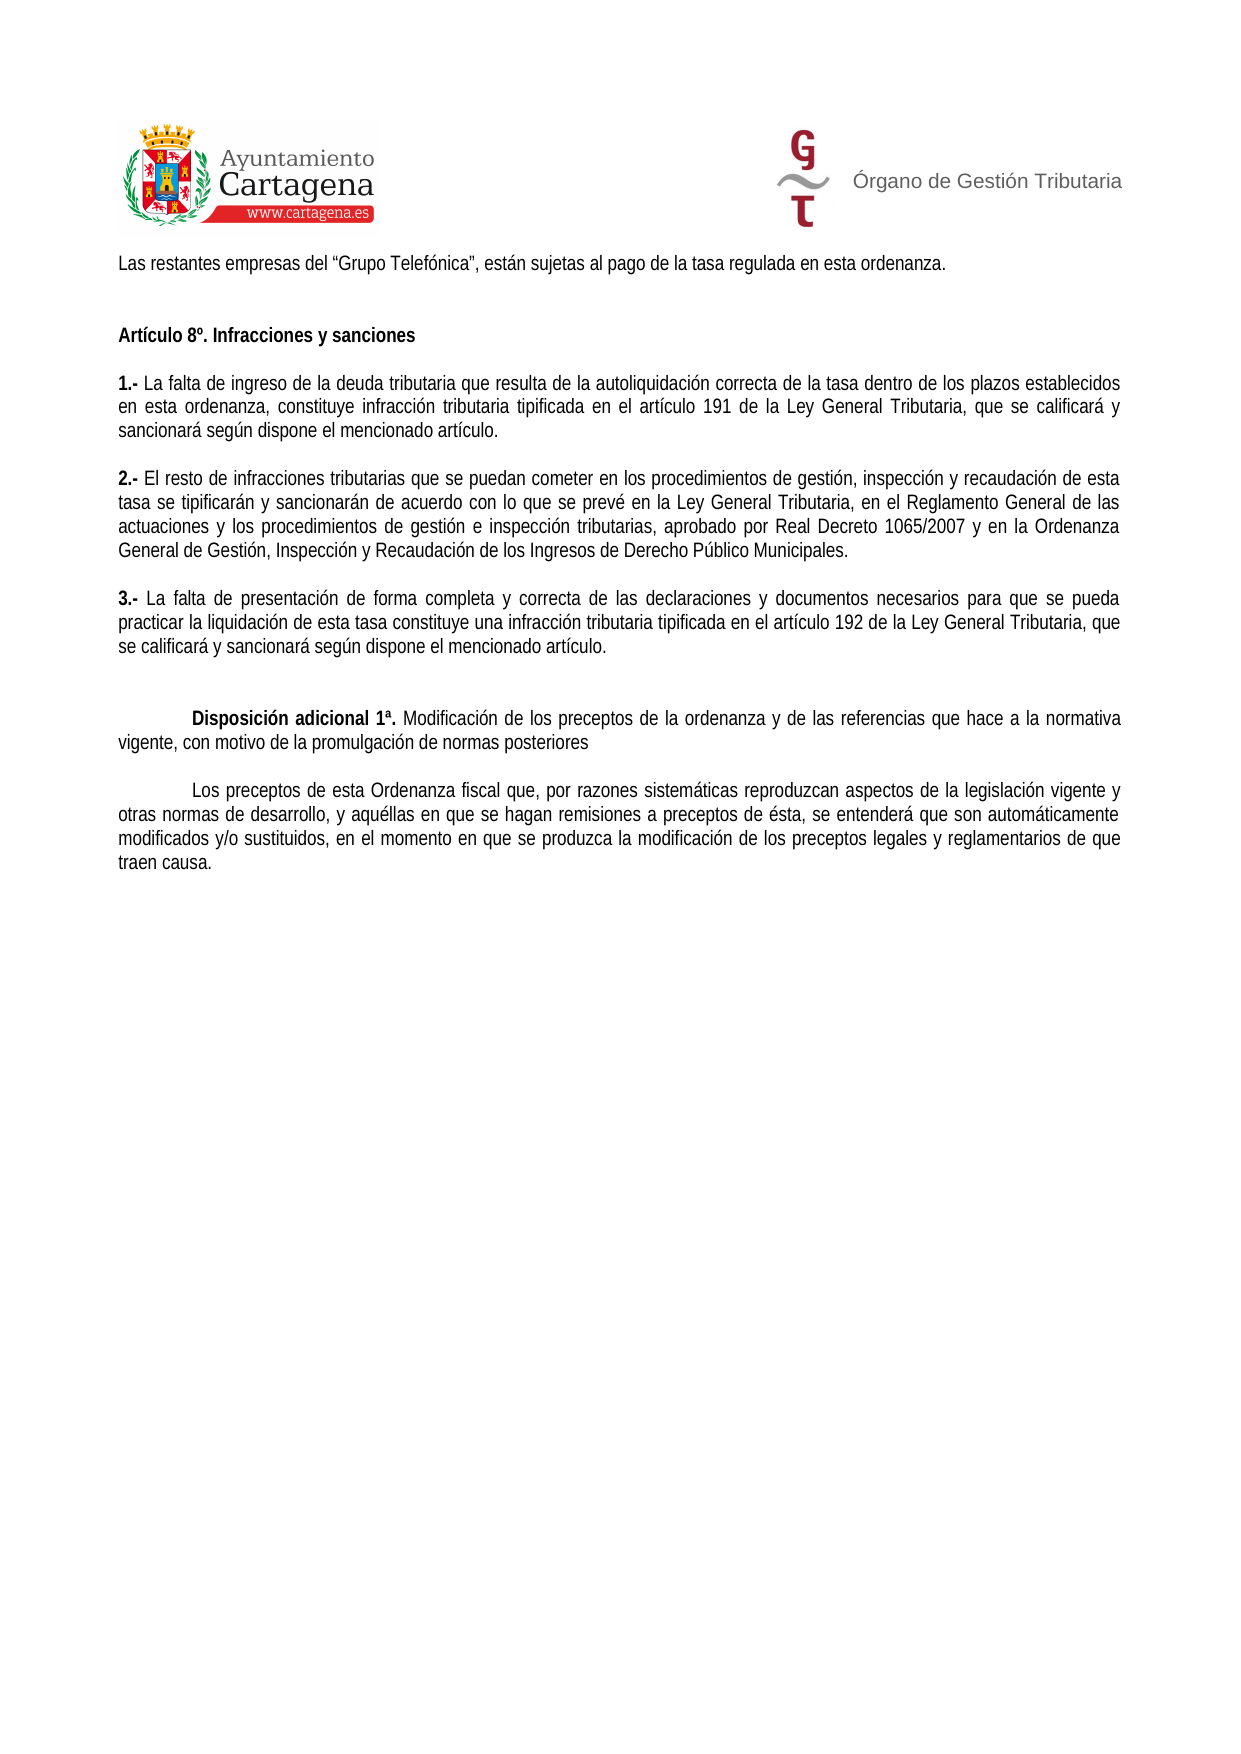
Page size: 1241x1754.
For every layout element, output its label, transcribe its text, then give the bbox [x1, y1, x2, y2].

text 2.- El resto de infracciones tributarias que se puedan cometer en los procedimientos de gestión, inspección y recaudación de esta tasa se tipificarán y sancionarán de acuerdo con lo que se prevé en la Ley General Tributaria, en el Reglamento General de las actuaciones y los procedimientos de gestión e inspección tributarias, aprobado por Real Decreto 1065/2007 y en la Ordenanza General de Gestión, Inspección y Recaudación de los Ingresos de Derecho Público Municipales. [118, 466, 1122, 562]
text 1.- La falta de ingreso de la deuda tributaria que resulta de la autoliquidación correcta de la tasa dentro de los plazos establecidos en esta ordenanza, constituye infracción tributaria tipificada en el artículo 191 de la Ley General Tributaria, que se calificará y sancionará según dispone el mencionado artículo. [118, 370, 1122, 442]
text Disposición adicional 1ª. Modificación de los preceptos de la ordenanza y de las referencias que hace a la normativa vigente, con motivo de la promulgación de normas posteriores [118, 706, 1122, 754]
text Los preceptos de esta Ordenanza fiscal que, por razones sistemáticas reproduzcan aspectos de la legislación vigente y otras normas de desarrollo, y aquéllas en que se hagan remisiones a preceptos de ésta, se entenderá que son automáticamente modificados y/o sustituidos, en el momento en que se produzca la modificación de los preceptos legales y reglamentarios de que traen causa. [118, 778, 1122, 873]
text Las restantes empresas del “Grupo Telefónica”, están sujetas al pago de la tasa regulada en esta ordenanza. [118, 251, 1122, 274]
picture [117, 119, 379, 236]
text 3.- La falta de presentación de forma completa y correcta de las declaraciones y documentos necesarios para que se pueda practicar la liquidación de esta tasa constituye una infracción tributaria tipificada en el artículo 192 de la Ley General Tributaria, que se calificará y sancionará según dispone el mencionado artículo. [118, 586, 1122, 658]
text Artículo 8º. Infracciones y sanciones [118, 322, 1122, 346]
